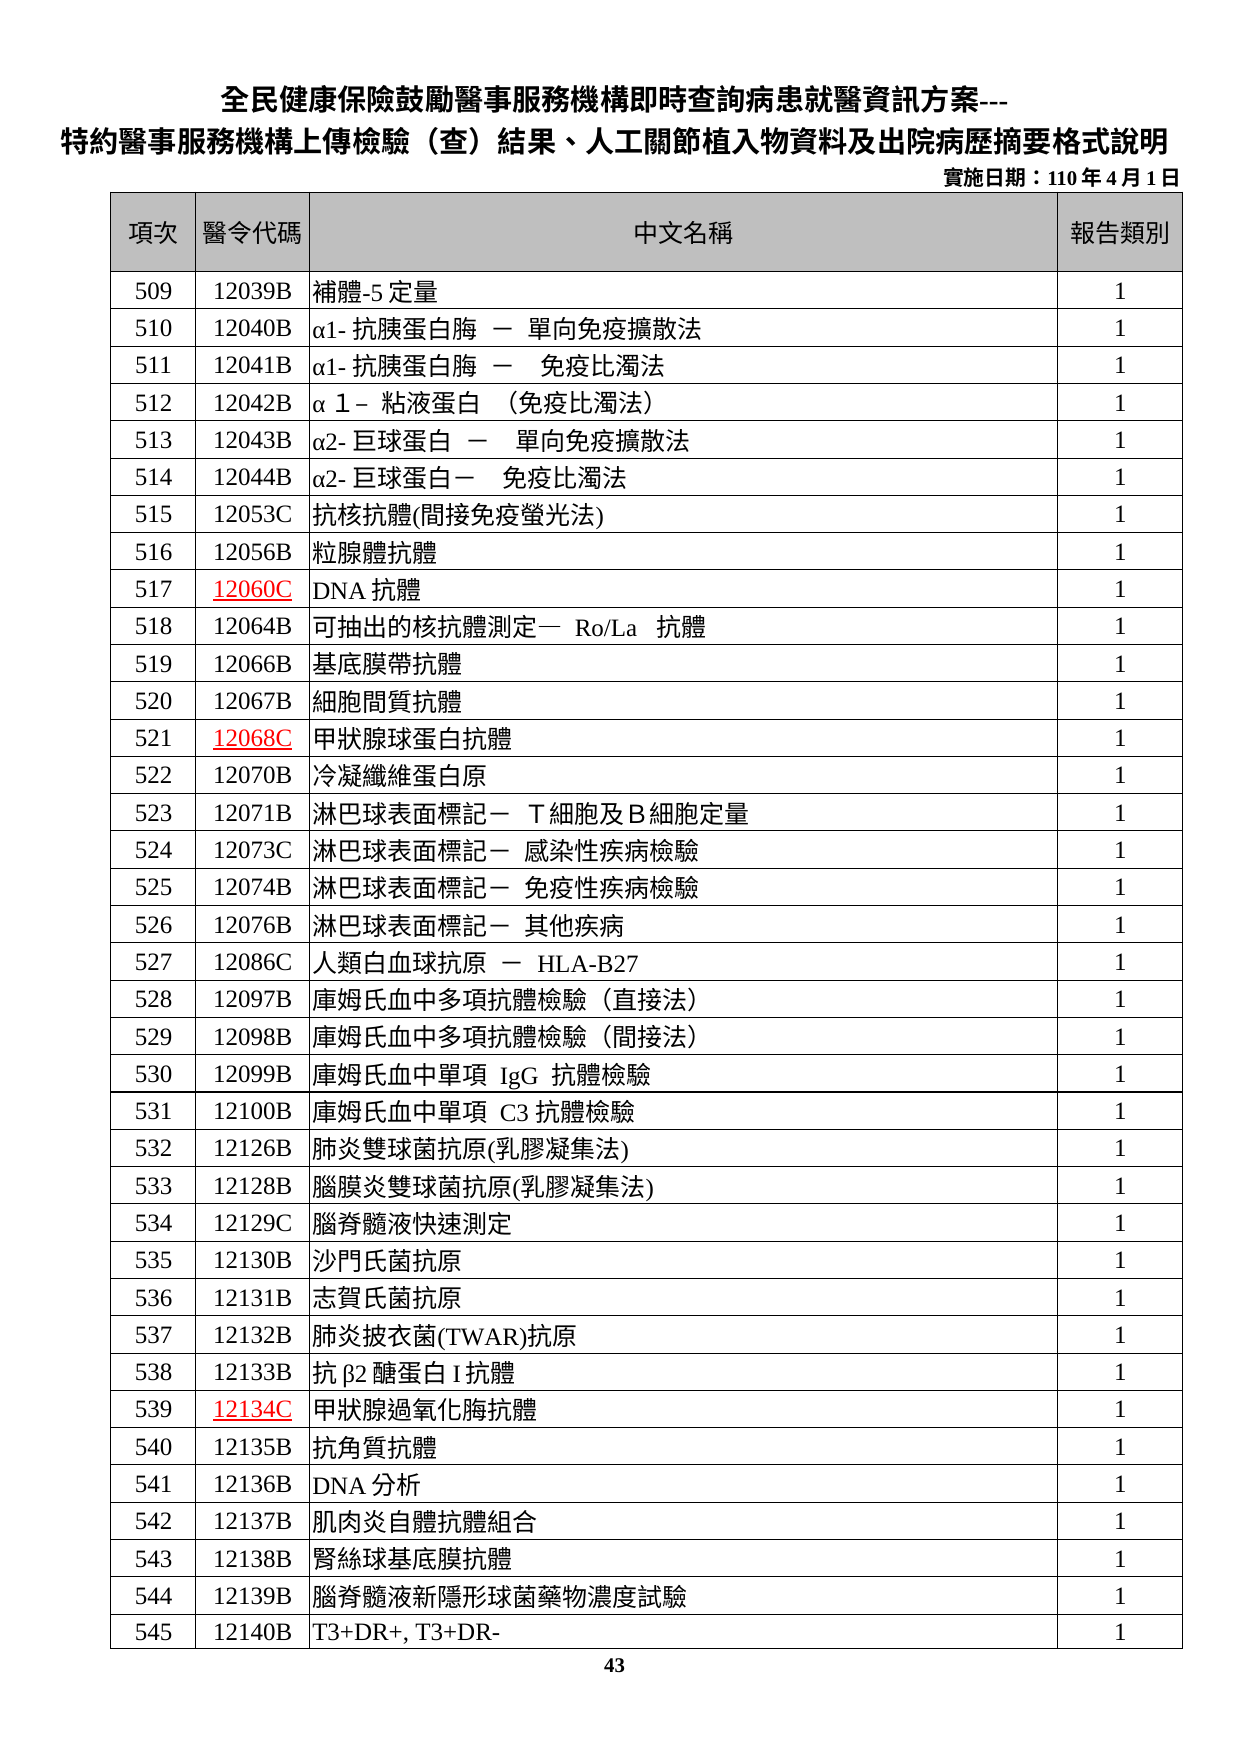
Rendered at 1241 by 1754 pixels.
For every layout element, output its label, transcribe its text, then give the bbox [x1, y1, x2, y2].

table_cell 12070B [196, 757, 309, 793]
table_cell 1 [1058, 384, 1182, 420]
table_cell 腎絲球基底膜抗體 [310, 1540, 1057, 1576]
table_cell 1 [1058, 1577, 1182, 1613]
table_cell 514 [111, 459, 195, 495]
table_cell 12086C [196, 943, 309, 979]
table_cell α１– 粘液蛋白 （免疫比濁法） [310, 384, 1057, 420]
table_cell 12041B [196, 347, 309, 383]
table_cell 1 [1058, 1167, 1182, 1203]
table_cell 1 [1058, 533, 1182, 569]
table_cell 1 [1058, 1055, 1182, 1091]
table_cell 1 [1058, 943, 1182, 979]
table_cell 510 [111, 309, 195, 346]
table_cell 517 [111, 570, 195, 607]
table_cell 淋巴球表面標記－ 感染性疾病檢驗 [310, 831, 1057, 868]
table_cell 12060C [196, 570, 309, 607]
table_cell 12136B [196, 1465, 309, 1502]
table_cell 528 [111, 981, 195, 1017]
table_cell 1 [1058, 1540, 1182, 1576]
table_cell 12134C [196, 1391, 309, 1427]
table_cell 526 [111, 906, 195, 942]
table_cell T3+DR+, T3+DR- [310, 1615, 1057, 1648]
table_cell 511 [111, 347, 195, 383]
table_cell 細胞間質抗體 [310, 682, 1057, 718]
table_cell 1 [1058, 1242, 1182, 1278]
table_cell 1 [1058, 496, 1182, 532]
table_cell 庫姆氏血中多項抗體檢驗（直接法） [310, 981, 1057, 1017]
table_cell 1 [1058, 981, 1182, 1017]
table_cell 12129C [196, 1204, 309, 1241]
table_cell 1 [1058, 794, 1182, 830]
table_cell 525 [111, 869, 195, 905]
table_cell 12098B [196, 1018, 309, 1054]
table_cell α2- 巨球蛋白－ 免疫比濁法 [310, 459, 1057, 495]
table_cell 540 [111, 1428, 195, 1464]
table_cell 1 [1058, 1354, 1182, 1390]
table_cell 12043B [196, 421, 309, 457]
table_cell 515 [111, 496, 195, 532]
table_cell 淋巴球表面標記－ 其他疾病 [310, 906, 1057, 942]
table_cell 512 [111, 384, 195, 420]
table_cell 542 [111, 1503, 195, 1539]
table_cell 539 [111, 1391, 195, 1427]
table_cell 甲狀腺過氧化脢抗體 [310, 1391, 1057, 1427]
table_cell 12067B [196, 682, 309, 718]
table_cell α1- 抗胰蛋白脢 － 免疫比濁法 [310, 347, 1057, 383]
table_cell 1 [1058, 682, 1182, 718]
table_cell 1 [1058, 1615, 1182, 1648]
table_cell 1 [1058, 272, 1182, 308]
table_cell 12068C [196, 720, 309, 756]
table_cell 12039B [196, 272, 309, 308]
table_cell 12126B [196, 1130, 309, 1166]
table_cell 12044B [196, 459, 309, 495]
table_cell 12137B [196, 1503, 309, 1539]
table_cell 沙門氏菌抗原 [310, 1242, 1057, 1278]
table_cell 532 [111, 1130, 195, 1166]
table_cell 12139B [196, 1577, 309, 1613]
table_cell 522 [111, 757, 195, 793]
table_cell 淋巴球表面標記－ Ｔ細胞及Ｂ細胞定量 [310, 794, 1057, 830]
table_cell 12073C [196, 831, 309, 868]
table_cell 肺炎披衣菌(TWAR)抗原 [310, 1316, 1057, 1352]
table_header 項次 [111, 193, 195, 271]
table_cell 庫姆氏血中多項抗體檢驗（間接法） [310, 1018, 1057, 1054]
table_cell 12135B [196, 1428, 309, 1464]
table_cell 庫姆氏血中單項 IgG 抗體檢驗 [310, 1055, 1057, 1091]
table_cell 抗核抗體(間接免疫螢光法) [310, 496, 1057, 532]
table_cell 538 [111, 1354, 195, 1390]
table_cell 12076B [196, 906, 309, 942]
table_cell 基底膜帶抗體 [310, 645, 1057, 681]
table_cell 12099B [196, 1055, 309, 1091]
table_header 醫令代碼 [196, 193, 309, 271]
table_cell 12140B [196, 1615, 309, 1648]
table_cell 537 [111, 1316, 195, 1352]
table_cell 1 [1058, 1093, 1182, 1129]
table_cell 1 [1058, 608, 1182, 644]
table_cell 腦脊髓液快速測定 [310, 1204, 1057, 1241]
table_cell 513 [111, 421, 195, 457]
table_cell 冷凝纖維蛋白原 [310, 757, 1057, 793]
table_cell 543 [111, 1540, 195, 1576]
table_cell 531 [111, 1093, 195, 1129]
table_cell 1 [1058, 1391, 1182, 1427]
table_cell 544 [111, 1577, 195, 1613]
table_header 報告類別 [1058, 193, 1182, 271]
table_cell 12100B [196, 1093, 309, 1129]
table_cell 甲狀腺球蛋白抗體 [310, 720, 1057, 756]
table_cell 12074B [196, 869, 309, 905]
table_cell 12132B [196, 1316, 309, 1352]
table_cell 524 [111, 831, 195, 868]
table_cell 541 [111, 1465, 195, 1502]
table_cell 1 [1058, 459, 1182, 495]
table_cell 545 [111, 1615, 195, 1648]
table_cell 509 [111, 272, 195, 308]
table_cell 可抽出的核抗體測定— Ro/La 抗體 [310, 608, 1057, 644]
table_cell 1 [1058, 1204, 1182, 1241]
table_cell 12138B [196, 1540, 309, 1576]
table_cell 1 [1058, 1465, 1182, 1502]
table_cell 抗β2醣蛋白I抗體 [310, 1354, 1057, 1390]
table_cell 1 [1058, 1130, 1182, 1166]
table_cell 粒腺體抗體 [310, 533, 1057, 569]
table_cell 536 [111, 1279, 195, 1315]
table_cell 志賀氏菌抗原 [310, 1279, 1057, 1315]
table_cell 淋巴球表面標記－ 免疫性疾病檢驗 [310, 869, 1057, 905]
table_cell 527 [111, 943, 195, 979]
table_cell 抗角質抗體 [310, 1428, 1057, 1464]
table_header 中文名稱 [310, 193, 1057, 271]
table_cell 1 [1058, 1503, 1182, 1539]
table_cell 535 [111, 1242, 195, 1278]
table_cell 肌肉炎自體抗體組合 [310, 1503, 1057, 1539]
table_cell 534 [111, 1204, 195, 1241]
table_cell 12064B [196, 608, 309, 644]
table_cell 518 [111, 608, 195, 644]
table_cell 529 [111, 1018, 195, 1054]
table_cell 1 [1058, 421, 1182, 457]
table_cell 520 [111, 682, 195, 718]
table_cell 12133B [196, 1354, 309, 1390]
table_cell α2- 巨球蛋白 － 單向免疫擴散法 [310, 421, 1057, 457]
table_cell 12128B [196, 1167, 309, 1203]
table_cell 12071B [196, 794, 309, 830]
table_cell 523 [111, 794, 195, 830]
table_cell 12131B [196, 1279, 309, 1315]
table_cell 1 [1058, 831, 1182, 868]
table_cell 530 [111, 1055, 195, 1091]
table_cell 庫姆氏血中單項 C3 抗體檢驗 [310, 1093, 1057, 1129]
table_cell 533 [111, 1167, 195, 1203]
table_cell 516 [111, 533, 195, 569]
table_cell 1 [1058, 906, 1182, 942]
table_cell 12056B [196, 533, 309, 569]
table_cell 12040B [196, 309, 309, 346]
table_cell 1 [1058, 309, 1182, 346]
table_cell 腦膜炎雙球菌抗原(乳膠凝集法) [310, 1167, 1057, 1203]
table_cell DNA分析 [310, 1465, 1057, 1502]
table_cell 12066B [196, 645, 309, 681]
table_cell 12097B [196, 981, 309, 1017]
table_cell 12053C [196, 496, 309, 532]
table_cell 肺炎雙球菌抗原(乳膠凝集法) [310, 1130, 1057, 1166]
table_cell 1 [1058, 645, 1182, 681]
table_cell DNA抗體 [310, 570, 1057, 607]
table_cell 腦脊髓液新隱形球菌藥物濃度試驗 [310, 1577, 1057, 1613]
table_cell 1 [1058, 720, 1182, 756]
table_cell 1 [1058, 1316, 1182, 1352]
table_cell 1 [1058, 1018, 1182, 1054]
table_cell 1 [1058, 757, 1182, 793]
table_cell 1 [1058, 347, 1182, 383]
table_cell 人類白血球抗原 － HLA-B27 [310, 943, 1057, 979]
table_cell α1- 抗胰蛋白脢 － 單向免疫擴散法 [310, 309, 1057, 346]
table_cell 12130B [196, 1242, 309, 1278]
table_cell 12042B [196, 384, 309, 420]
table_cell 1 [1058, 570, 1182, 607]
table_cell 519 [111, 645, 195, 681]
table_cell 1 [1058, 1428, 1182, 1464]
table_cell 521 [111, 720, 195, 756]
table_cell 1 [1058, 869, 1182, 905]
table_cell 1 [1058, 1279, 1182, 1315]
table_cell 補體-5定量 [310, 272, 1057, 308]
